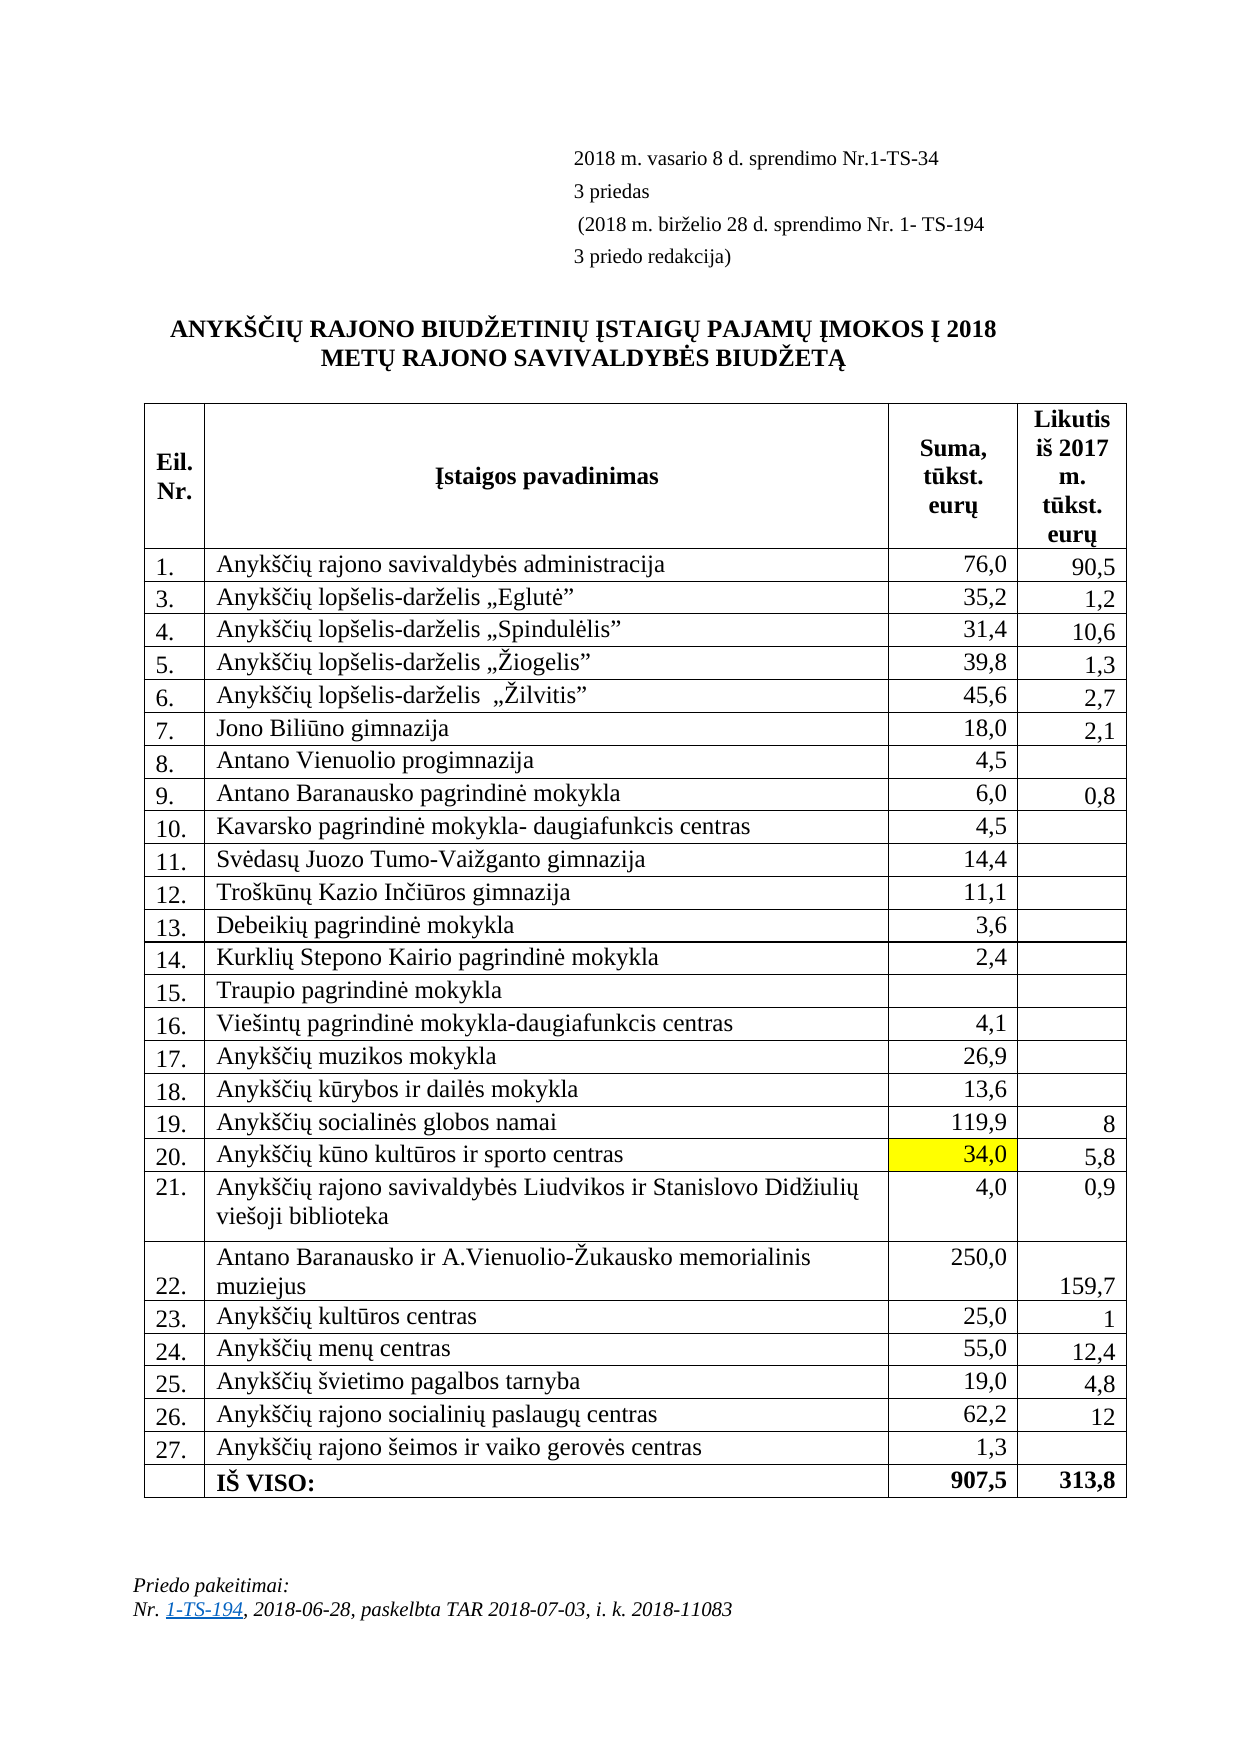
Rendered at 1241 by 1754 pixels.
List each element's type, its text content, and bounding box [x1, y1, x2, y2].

text Priedo pakeitimai: [133, 1572, 1169, 1597]
table_cell 1,3 [1018, 647, 1126, 679]
table_cell [1127, 909, 1131, 941]
table_cell 4. [145, 614, 204, 646]
table_cell [1127, 613, 1131, 646]
table_cell [1127, 581, 1131, 613]
table_cell (2018 m. birželio 28 d. sprendimo Nr. 1- TS-194 [205, 203, 1023, 236]
table_cell 35,2 [889, 582, 1017, 613]
table_cell [205, 372, 889, 403]
table_cell [1127, 1333, 1131, 1365]
table_cell 10,6 [1018, 614, 1126, 646]
table_cell [889, 372, 1018, 403]
table_cell 27. [145, 1432, 204, 1464]
table_cell [1127, 1431, 1131, 1464]
table_cell [144, 372, 205, 403]
table_cell Antano Baranausko ir A.Vienuolio-Žukausko memorialinis muziejus [205, 1242, 888, 1300]
table_cell 2,4 [889, 943, 1017, 974]
table_cell 4,1 [889, 1008, 1017, 1040]
table_cell 1,2 [1018, 582, 1126, 613]
table_cell 90,5 [1018, 549, 1126, 581]
table_cell [1127, 1300, 1131, 1332]
table_cell 10. [145, 811, 204, 843]
table_cell [889, 236, 1018, 268]
table_cell 1,3 [889, 1432, 1017, 1464]
table_cell Anykščių socialinės globos namai [205, 1107, 888, 1138]
table_cell Įstaigos pavadinimas [205, 404, 888, 548]
table_cell [1127, 679, 1131, 712]
table_cell [1018, 975, 1126, 1007]
table_cell Antano Vienuolio progimnazija [205, 746, 888, 777]
table_cell 4,8 [1018, 1366, 1126, 1398]
table_cell [889, 269, 1018, 301]
table_cell 18. [145, 1074, 204, 1106]
table_cell [1127, 1040, 1131, 1073]
table_cell Debeikių pagrindinė mokykla [205, 910, 888, 941]
table_cell [1127, 1007, 1131, 1040]
table_cell ANYKŠČIŲ RAJONO BIUDŽETINIŲ ĮSTAIGŲ PAJAMŲ ĮMOKOS Į 2018 METŲ RAJONO SAVIVALDYBĖS BIUDŽETĄ [144, 301, 1023, 372]
table_cell [1018, 269, 1126, 301]
table_cell [144, 1498, 205, 1529]
table_cell IŠ VISO: [205, 1465, 888, 1497]
table_cell 16. [145, 1008, 204, 1040]
table_cell 12. [145, 877, 204, 909]
table_cell 23. [145, 1301, 204, 1332]
table_cell [1126, 372, 1131, 403]
table_cell 0,8 [1018, 779, 1126, 810]
table_cell 17. [145, 1041, 204, 1073]
table_cell Suma, tūkst. eurų [889, 404, 1017, 548]
table_cell 31,4 [889, 614, 1017, 646]
table_cell Svėdasų Juozo Tumo-Vaižganto gimnazija [205, 844, 888, 876]
table_cell 12,4 [1018, 1334, 1126, 1365]
table_cell 14,4 [889, 844, 1017, 876]
table_cell 2,1 [1018, 713, 1126, 744]
table_header [205, 105, 1023, 137]
table_cell 9. [145, 779, 204, 810]
table_cell [1126, 236, 1131, 268]
table_cell [144, 203, 205, 236]
table_cell [144, 269, 205, 301]
table_cell [1127, 1138, 1131, 1171]
table_cell [1023, 203, 1131, 236]
table_cell [1126, 269, 1131, 301]
table_header [144, 105, 205, 137]
table_cell 25,0 [889, 1301, 1017, 1332]
table_cell [1127, 778, 1131, 810]
table_cell 13. [145, 910, 204, 941]
table_cell 3. [145, 582, 204, 613]
table_cell [1127, 974, 1131, 1007]
table_cell [1127, 810, 1131, 843]
table_cell Viešintų pagrindinė mokykla-daugiafunkcis centras [205, 1008, 888, 1040]
table_cell [1018, 746, 1126, 777]
table_cell [1127, 745, 1131, 777]
table_cell [1126, 1497, 1131, 1529]
table_cell [205, 269, 889, 301]
table_cell Anykščių kūno kultūros ir sporto centras [205, 1139, 888, 1171]
table_cell 159,7 [1018, 1242, 1126, 1300]
table_cell [1018, 1498, 1126, 1529]
table_cell 34,0 [889, 1139, 1017, 1171]
table_cell 14. [145, 943, 204, 974]
table_cell 2018 m. vasario 8 d. sprendimo Nr.1-TS-34 [205, 137, 1023, 170]
table_cell Anykščių menų centras [205, 1334, 888, 1365]
table_cell Anykščių kūrybos ir dailės mokykla [205, 1074, 888, 1106]
table_cell Jono Biliūno gimnazija [205, 713, 888, 744]
table_cell 24. [145, 1334, 204, 1365]
table_cell 8. [145, 746, 204, 777]
table_cell [1018, 1008, 1126, 1040]
table_cell [1018, 1074, 1126, 1106]
table_cell Eil. Nr. [145, 404, 204, 548]
table_cell 4,0 [889, 1172, 1017, 1241]
table_cell 313,8 [1018, 1465, 1126, 1497]
table_cell Kurklių Stepono Kairio pagrindinė mokykla [205, 943, 888, 974]
table_cell [144, 137, 205, 170]
table_cell Likutis iš 2017 m. tūkst. eurų [1018, 404, 1126, 548]
table_cell 6. [145, 680, 204, 712]
table_cell [1023, 301, 1131, 372]
table_cell Anykščių rajono šeimos ir vaiko gerovės centras [205, 1432, 888, 1464]
table_cell 25. [145, 1366, 204, 1398]
table_cell Anykščių muzikos mokykla [205, 1041, 888, 1073]
table_cell [1127, 876, 1131, 909]
table_cell 62,2 [889, 1399, 1017, 1431]
table_cell 76,0 [889, 549, 1017, 581]
table_cell 119,9 [889, 1107, 1017, 1138]
table_cell [1018, 372, 1126, 403]
table_cell [1127, 941, 1131, 974]
table_cell [1127, 1171, 1131, 1241]
text Nr. 1-TS-194, 2018-06-28, paskelbta TAR 2018-07-03, i. k. 2018-11083 [133, 1597, 1169, 1621]
table_cell [889, 1498, 1018, 1529]
table_cell [1018, 910, 1126, 941]
table_cell [144, 236, 205, 268]
table_cell 55,0 [889, 1334, 1017, 1365]
table_cell Anykščių lopšelis-darželis „Žilvitis” [205, 680, 888, 712]
table_cell [1127, 1365, 1131, 1398]
table_cell 6,0 [889, 779, 1017, 810]
table_cell 5,8 [1018, 1139, 1126, 1171]
table_cell 13,6 [889, 1074, 1017, 1106]
table_cell 2,7 [1018, 680, 1126, 712]
table_cell Anykščių lopšelis-darželis „Žiogelis” [205, 647, 888, 679]
table_cell [1018, 236, 1126, 268]
table_cell [144, 170, 205, 203]
table_cell [1023, 137, 1131, 170]
table_cell [1018, 1041, 1126, 1073]
table_cell 20. [145, 1139, 204, 1171]
table_cell 4,5 [889, 746, 1017, 777]
table_cell 4,5 [889, 811, 1017, 843]
table_cell 22. [145, 1242, 204, 1300]
table_cell 21. [145, 1172, 204, 1241]
table_cell [145, 1465, 204, 1497]
table_cell [1018, 877, 1126, 909]
table_cell [1127, 646, 1131, 679]
table_cell 15. [145, 975, 204, 1007]
table_cell 3 priedas [205, 170, 1023, 203]
table_cell 0,9 [1018, 1172, 1126, 1241]
table_cell Anykščių rajono savivaldybės administracija [205, 549, 888, 581]
table_cell [1018, 844, 1126, 876]
table_cell 1. [145, 549, 204, 581]
table_cell [1023, 170, 1131, 203]
table_cell [1018, 811, 1126, 843]
table_cell Anykščių švietimo pagalbos tarnyba [205, 1366, 888, 1398]
table_cell Troškūnų Kazio Inčiūros gimnazija [205, 877, 888, 909]
table_cell 26,9 [889, 1041, 1017, 1073]
table_cell [1127, 1241, 1131, 1300]
table_cell [1127, 403, 1131, 548]
table_cell [1127, 712, 1131, 744]
table_cell [1127, 1106, 1131, 1138]
table_cell Anykščių lopšelis-darželis „Eglutė” [205, 582, 888, 613]
table_cell 250,0 [889, 1242, 1017, 1300]
table_cell 18,0 [889, 713, 1017, 744]
table_header [1023, 105, 1131, 137]
table_cell [1127, 548, 1131, 581]
table_cell [1018, 943, 1126, 974]
table_cell 45,6 [889, 680, 1017, 712]
table_cell Kavarsko pagrindinė mokykla- daugiafunkcis centras [205, 811, 888, 843]
table_cell 12 [1018, 1399, 1126, 1431]
table_cell Anykščių rajono socialinių paslaugų centras [205, 1399, 888, 1431]
table_cell 1 [1018, 1301, 1126, 1332]
table_cell [1127, 1398, 1131, 1431]
table_cell [1018, 1432, 1126, 1464]
table_cell Antano Baranausko pagrindinė mokykla [205, 779, 888, 810]
table_cell 19. [145, 1107, 204, 1138]
table_cell 7. [145, 713, 204, 744]
table_cell [1127, 1464, 1131, 1497]
table_cell 3,6 [889, 910, 1017, 941]
table_cell [205, 1498, 889, 1529]
table_cell 8 [1018, 1107, 1126, 1138]
table_cell Traupio pagrindinė mokykla [205, 975, 888, 1007]
table_cell [1127, 1073, 1131, 1106]
table_cell 3 priedo redakcija) [205, 236, 889, 268]
table_cell Anykščių kultūros centras [205, 1301, 888, 1332]
table_cell 19,0 [889, 1366, 1017, 1398]
table_cell Anykščių rajono savivaldybės Liudvikos ir Stanislovo Didžiulių viešoji biblioteka [205, 1172, 888, 1241]
table_cell Anykščių lopšelis-darželis „Spindulėlis” [205, 614, 888, 646]
table_cell [889, 975, 1017, 1007]
table_cell 11,1 [889, 877, 1017, 909]
table_cell 5. [145, 647, 204, 679]
table_cell 26. [145, 1399, 204, 1431]
table_cell 11. [145, 844, 204, 876]
table_cell [1127, 843, 1131, 876]
table_cell 907,5 [889, 1465, 1017, 1497]
table_cell 39,8 [889, 647, 1017, 679]
